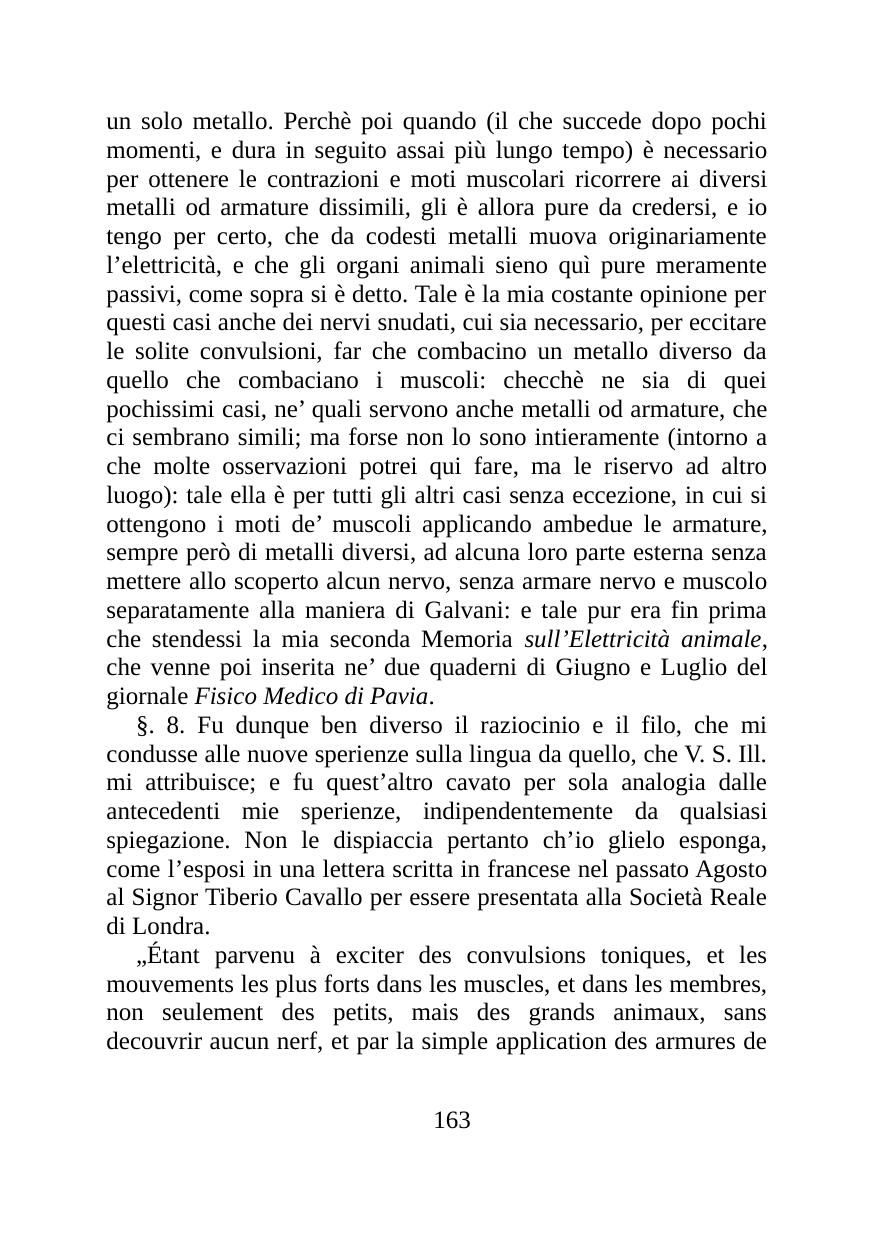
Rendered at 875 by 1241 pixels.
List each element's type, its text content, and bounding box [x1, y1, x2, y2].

text §. 8. Fu dunque ben diverso il raziocinio e il filo, che mi condusse alle nuove sperienze sulla lingua da quello, che V. S. Ill. mi attribuisce; e fu quest’altro cavato per sola analogia dalle antecedenti mie sperienze, indipendentemente da qualsiasi spiegazione. Non le dispiaccia pertanto ch’io glielo esponga, come l’esposi in una lettera scritta in francese nel passato Agosto al Signor Tiberio Cavallo per essere presentata alla Società Reale di Londra. [106, 710, 768, 940]
text un solo metallo. Perchè poi quando (il che succede dopo pochi momenti, e dura in seguito assai più lungo tempo) è necessario per ottenere le contrazioni e moti muscolari ricorrere ai diversi metalli od armature dissimili, gli è allora pure da credersi, e io tengo per certo, che da codesti metalli muova originariamente l’elettricità, e che gli organi animali sieno quì pure meramente passivi, come sopra si è detto. Tale è la mia costante opinione per questi casi anche dei nervi snudati, cui sia necessario, per eccitare le solite convulsioni, far che combacino un metallo diverso da quello che combaciano i muscoli: checchè ne sia di quei pochissimi casi, ne’ quali servono anche metalli od armature, che ci sembrano simili; ma forse non lo sono intieramente (intorno a che molte osservazioni potrei qui fare, ma le riservo ad altro luogo): tale ella è per tutti gli altri casi senza eccezione, in cui si ottengono i moti de’ muscoli applicando ambedue le armature, sempre però di metalli diversi, ad alcuna loro parte esterna senza mettere allo scoperto alcun nervo, senza armare nervo e muscolo separatamente alla maniera di Galvani: e tale pur era fin prima che stendessi la mia seconda Memoria sull’Elettricità animale, che venne poi inserita ne’ due quaderni di Giugno e Luglio del giornale Fisico Medico di Pavia. [106, 106, 768, 710]
text „Étant parvenu à exciter des convulsions toniques, et les mouvements les plus forts dans les muscles, et dans les membres, non seulement des petits, mais des grands animaux, sans decouvrir aucun nerf, et par la simple application des armures de [106, 940, 768, 1055]
